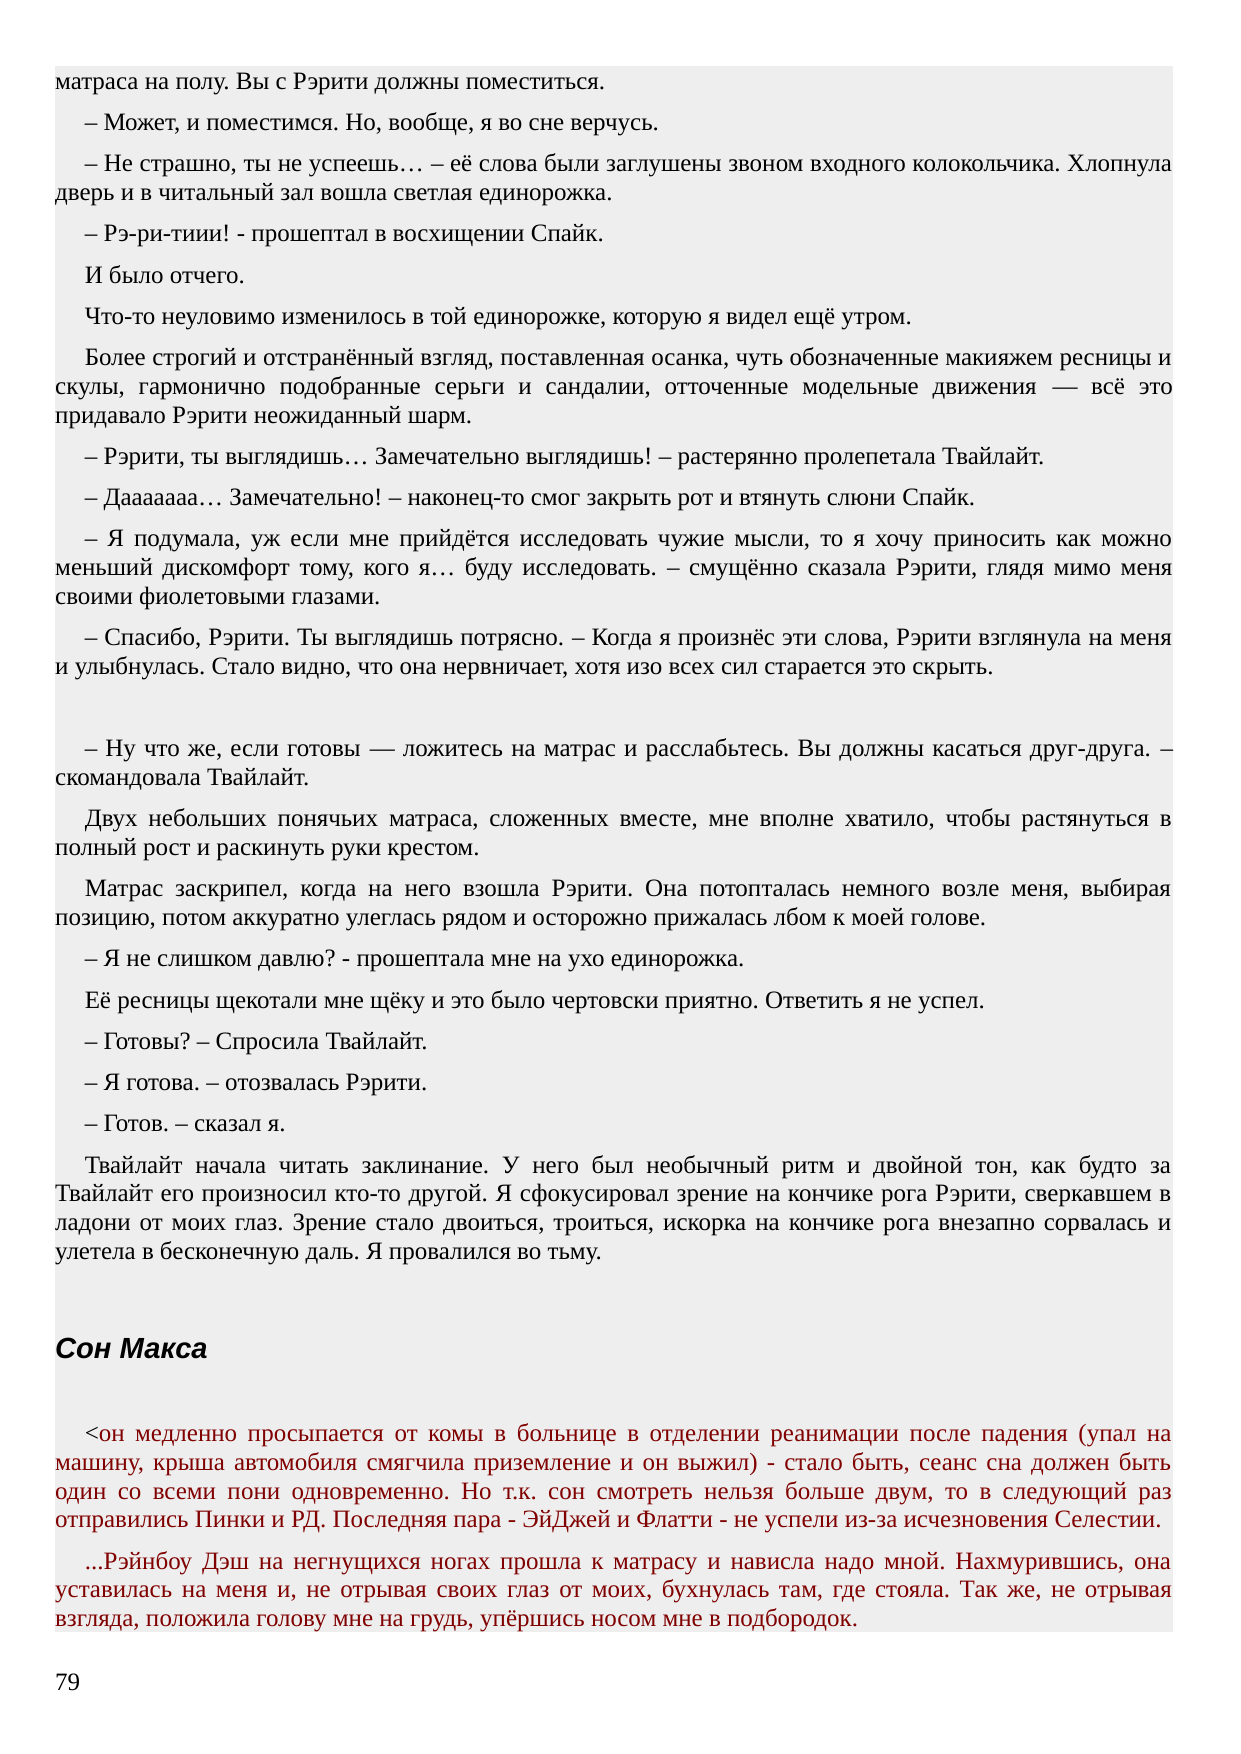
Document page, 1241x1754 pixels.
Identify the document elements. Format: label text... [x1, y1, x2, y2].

text – Не страшно, ты не успеешь… – её слова были заглушены звоном входного колокольчика. Хлопнула дверь и в читальный зал вошла светлая единорожка. [55, 148, 1173, 206]
text Матрас заскрипел, когда на него взошла Рэрити. Она потопталась немного возле меня, выбирая позицию, потом аккуратно улеглась рядом и осторожно прижалась лбом к моей голове. [55, 873, 1173, 931]
text Твайлайт начала читать заклинание. У него был необычный ритм и двойной тон, как будто за Твайлайт его произносил кто-то другой. Я сфокусировал зрение на кончике рога Рэрити, сверкавшем в ладони от моих глаз. Зрение стало двоиться, троиться, искорка на кончике рога внезапно сорвалась и улетела в бесконечную даль. Я провалился во тьму. [55, 1150, 1173, 1265]
text – Может, и поместимся. Но, вообще, я во сне верчусь. [55, 107, 1173, 136]
text – Готовы? – Спросила Твайлайт. [55, 1026, 1173, 1055]
text – Готов. – сказал я. [55, 1108, 1173, 1137]
text Её ресницы щекотали мне щёку и это было чертовски приятно. Ответить я не успел. [55, 985, 1173, 1013]
text И было отчего. [55, 260, 1173, 288]
text – Я не слишком давлю? - прошептала мне на ухо единорожка. [55, 943, 1173, 972]
text – Рэ-ри-тиии! - прошептал в восхищении Спайк. [55, 218, 1173, 247]
text – Ну что же, если готовы — ложитесь на матрас и расслабьтесь. Вы должны касаться друг-друга. – скомандовала Твайлайт. [55, 733, 1173, 791]
text матраса на полу. Вы с Рэрити должны поместиться. [55, 66, 1173, 95]
text – Я подумала, уж если мне прийдётся исследовать чужие мысли, то я хочу приносить как можно меньший дискомфорт тому, кого я… буду исследовать. – смущённо сказала Рэрити, глядя мимо меня своими фиолетовыми глазами. [55, 523, 1173, 610]
text – Рэрити, ты выглядишь… Замечательно выглядишь! – растерянно пролепетала Твайлайт. [55, 441, 1173, 470]
subtitle Сон Макса [55, 1331, 1173, 1364]
text Более строгий и отстранённый взгляд, поставленная осанка, чуть обозначенные макияжем ресницы и скулы, гармонично подобранные серьги и сандалии, отточенные модельные движения — всё это придавало Рэрити неожиданный шарм. [55, 342, 1173, 428]
text Что-то неуловимо изменилось в той единорожке, которую я видел ещё утром. [55, 301, 1173, 330]
text <он медленно просыпается от комы в больнице в отделении реанимации после падения (упал на машину, крыша автомобиля смягчила приземление и он выжил) - стало быть, сеанс сна должен быть один со всеми пони одновременно. Но т.к. сон смотреть нельзя больше двум, то в следующий раз отправились Пинки и РД. Последняя пара - ЭйДжей и Флатти - не успели из-за исчезновения Селестии. [55, 1418, 1173, 1533]
text ...Рэйнбоу Дэш на негнущихся ногах прошла к матрасу и нависла надо мной. Нахмурившись, она уставилась на меня и, не отрывая своих глаз от моих, бухнулась там, где стояла. Так же, не отрывая взгляда, положила голову мне на грудь, упёршись носом мне в подбородок. [55, 1546, 1173, 1632]
text – Спасибо, Рэрити. Ты выглядишь потрясно. – Когда я произнёс эти слова, Рэрити взглянула на меня и улыбнулась. Стало видно, что она нервничает, хотя изо всех сил старается это скрыть. [55, 622, 1173, 680]
text Двух небольших понячьих матраса, сложенных вместе, мне вполне хватило, чтобы растянуться в полный рост и раскинуть руки крестом. [55, 803, 1173, 861]
text – Я готова. – отозвалась Рэрити. [55, 1067, 1173, 1096]
text – Дааааааа… Замечательно! – наконец-то смог закрыть рот и втянуть слюни Спайк. [55, 482, 1173, 511]
